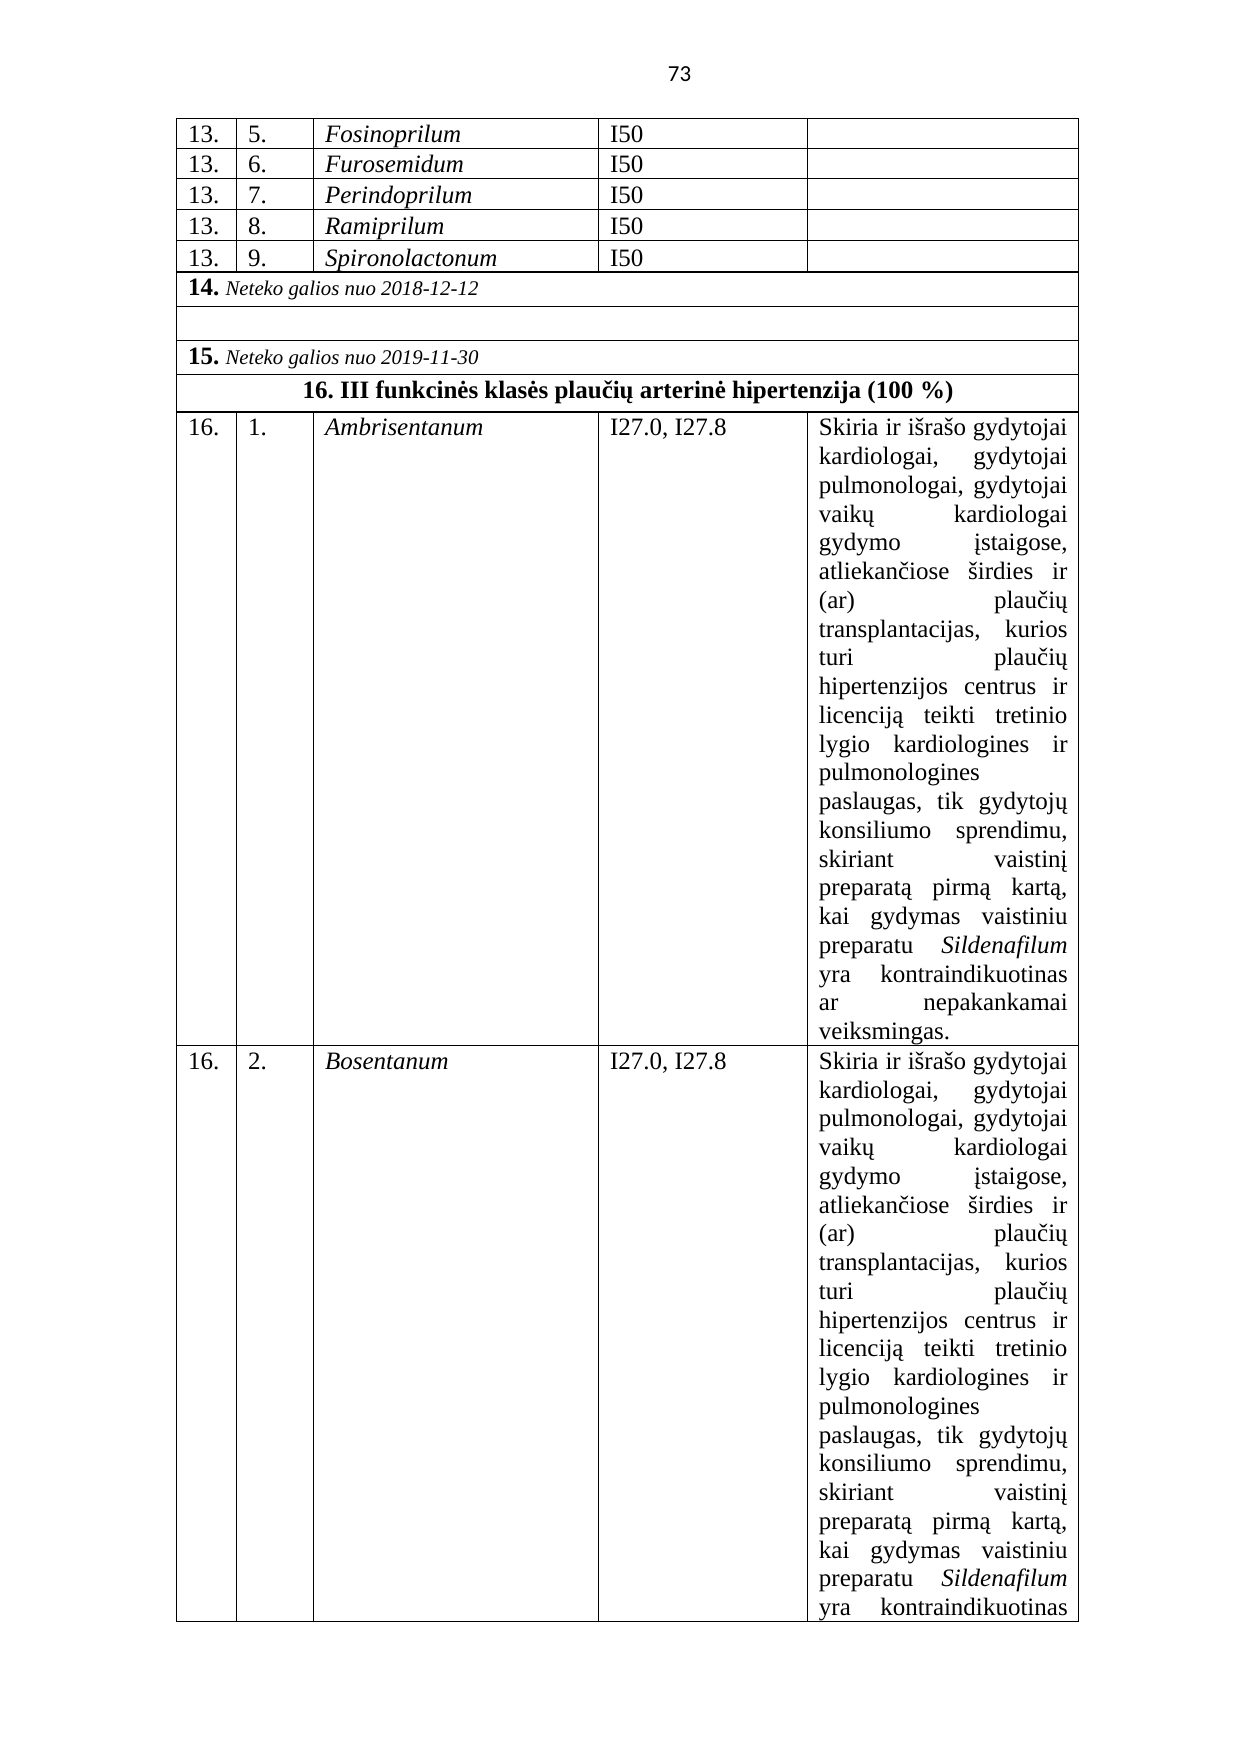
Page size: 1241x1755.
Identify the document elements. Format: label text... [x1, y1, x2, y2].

table_cell Skiria ir išrašo gydytojai kardiologai, gydytojai pulmonologai, gydytojai vaikų kardiologai gydymo įstaigose, atliekančiose širdies ir (ar) plaučių transplantacijas, kurios turi plaučių hipertenzijos centrus ir licenciją teikti tretinio lygio kardiologines ir pulmonologines paslaugas, tik gydytojų konsiliumo sprendimu, skiriant vaistinį preparatą pirmą kartą, kai gydymas vaistiniu preparatu Sildenafilum yra kontraindikuotinas [808, 1046, 1078, 1621]
table_cell [1093, 209, 1099, 240]
table_cell [1079, 148, 1083, 178]
table_cell [1093, 118, 1099, 148]
table_cell [1099, 340, 1103, 374]
table_cell Furosemidum [314, 149, 598, 178]
table_cell [808, 179, 1078, 209]
table_cell Ambrisentanum [314, 413, 598, 1045]
table_cell [1079, 209, 1083, 240]
table_cell [1103, 1045, 1109, 1621]
table_cell [1103, 306, 1109, 340]
table_cell 13. [177, 149, 236, 178]
table_cell [1084, 209, 1088, 240]
table_cell [1103, 411, 1109, 1045]
table_cell [1109, 271, 1123, 306]
table_cell [1088, 411, 1093, 1045]
table_cell [1079, 1045, 1083, 1621]
table_cell [1099, 240, 1103, 271]
table_cell I50 [599, 149, 807, 178]
table_cell [1093, 411, 1099, 1045]
table_cell [1084, 1045, 1088, 1621]
table_cell [1109, 148, 1123, 178]
table_cell [1093, 240, 1099, 271]
table_cell [1079, 306, 1083, 340]
table_cell [1088, 118, 1093, 148]
table_cell [1103, 271, 1109, 306]
table_cell Bosentanum [314, 1046, 598, 1621]
table_cell [1099, 271, 1103, 306]
table_cell [1084, 178, 1088, 209]
table_cell [1093, 340, 1099, 374]
table_cell 5. [237, 119, 313, 148]
table_cell [1084, 374, 1088, 411]
table_cell [1093, 148, 1099, 178]
table_cell [1093, 374, 1099, 411]
table_cell 6. [237, 149, 313, 178]
table_cell [808, 149, 1078, 178]
table_cell [1109, 411, 1123, 1045]
table_cell [1109, 178, 1123, 209]
table_cell [808, 119, 1078, 148]
table_cell I27.0, I27.8 [599, 413, 807, 1045]
table_cell [1099, 306, 1103, 340]
table_cell [1109, 306, 1123, 340]
table_cell [1088, 240, 1093, 271]
table_cell [1099, 374, 1103, 411]
table_cell [1099, 209, 1103, 240]
table_cell [1084, 148, 1088, 178]
table_cell [1079, 411, 1083, 1045]
table_cell [1109, 118, 1123, 148]
table_cell [1088, 148, 1093, 178]
table_cell [1109, 374, 1123, 411]
table_cell [1103, 148, 1109, 178]
table_cell [808, 210, 1078, 240]
table_cell [1084, 118, 1088, 148]
table_cell Ramiprilum [314, 210, 598, 240]
table_cell [1079, 374, 1083, 411]
table_cell [1084, 271, 1088, 306]
table_cell [1109, 340, 1123, 374]
table_cell [1079, 240, 1083, 271]
table_cell I50 [599, 210, 807, 240]
table_cell 7. [237, 179, 313, 209]
table_cell [1103, 209, 1109, 240]
table_cell 14. Neteko galios nuo 2018-12-12 [177, 273, 1078, 306]
table_cell 9. [237, 241, 313, 271]
table_cell [1103, 178, 1109, 209]
table_cell 8. [237, 210, 313, 240]
table_cell [1099, 148, 1103, 178]
table_cell Perindoprilum [314, 179, 598, 209]
table_cell [808, 241, 1078, 271]
table_cell 16. [177, 413, 236, 1045]
table_cell [1079, 178, 1083, 209]
table_cell I50 [599, 119, 807, 148]
table_cell [1103, 118, 1109, 148]
table_cell [1088, 271, 1093, 306]
table_cell I27.0, I27.8 [599, 1046, 807, 1621]
table_cell [1093, 306, 1099, 340]
table_cell Skiria ir išrašo gydytojai kardiologai, gydytojai pulmonologai, gydytojai vaikų kardiologai gydymo įstaigose, atliekančiose širdies ir (ar) plaučių transplantacijas, kurios turi plaučių hipertenzijos centrus ir licenciją teikti tretinio lygio kardiologines ir pulmonologines paslaugas, tik gydytojų konsiliumo sprendimu, skiriant vaistinį preparatą pirmą kartą, kai gydymas vaistiniu preparatu Sildenafilum yra kontraindikuotinas ar nepakankamai veiksmingas. [808, 413, 1078, 1045]
table_cell [1093, 271, 1099, 306]
table_cell [1103, 374, 1109, 411]
table_cell [1084, 411, 1088, 1045]
table_cell [1079, 271, 1083, 306]
table_cell 13. [177, 210, 236, 240]
table_cell Fosinoprilum [314, 119, 598, 148]
table_cell [1084, 306, 1088, 340]
table_cell 1. [237, 413, 313, 1045]
table_cell [1109, 209, 1123, 240]
table_cell [1088, 306, 1093, 340]
table_cell [1093, 178, 1099, 209]
table_cell [1084, 240, 1088, 271]
table_cell [1109, 240, 1123, 271]
table_cell [1088, 340, 1093, 374]
table_cell [1088, 178, 1093, 209]
table_cell 13. [177, 179, 236, 209]
table_cell [177, 307, 1078, 340]
table_cell 13. [177, 241, 236, 271]
table_cell [1079, 340, 1083, 374]
table_cell [1079, 118, 1083, 148]
table_cell 2. [237, 1046, 313, 1621]
table_cell I50 [599, 241, 807, 271]
table_cell [1109, 1045, 1123, 1621]
table_cell [1103, 340, 1109, 374]
table_cell 16. [177, 1046, 236, 1621]
table_cell [1099, 1045, 1103, 1621]
table_cell [1103, 240, 1109, 271]
table_cell [1088, 1045, 1093, 1621]
table_cell I50 [599, 179, 807, 209]
table_cell [1099, 178, 1103, 209]
table_cell [1088, 374, 1093, 411]
table_cell [1093, 1045, 1099, 1621]
table_cell 15. Neteko galios nuo 2019-11-30 [177, 341, 1078, 374]
table_cell [1088, 209, 1093, 240]
table_cell [1099, 118, 1103, 148]
table_cell [1084, 340, 1088, 374]
table_cell [1099, 411, 1103, 1045]
table_cell 16. III funkcinės klasės plaučių arterinė hipertenzija (100 %) [177, 375, 1078, 411]
table_cell 13. [177, 119, 236, 148]
table_cell Spironolactonum [314, 241, 598, 271]
